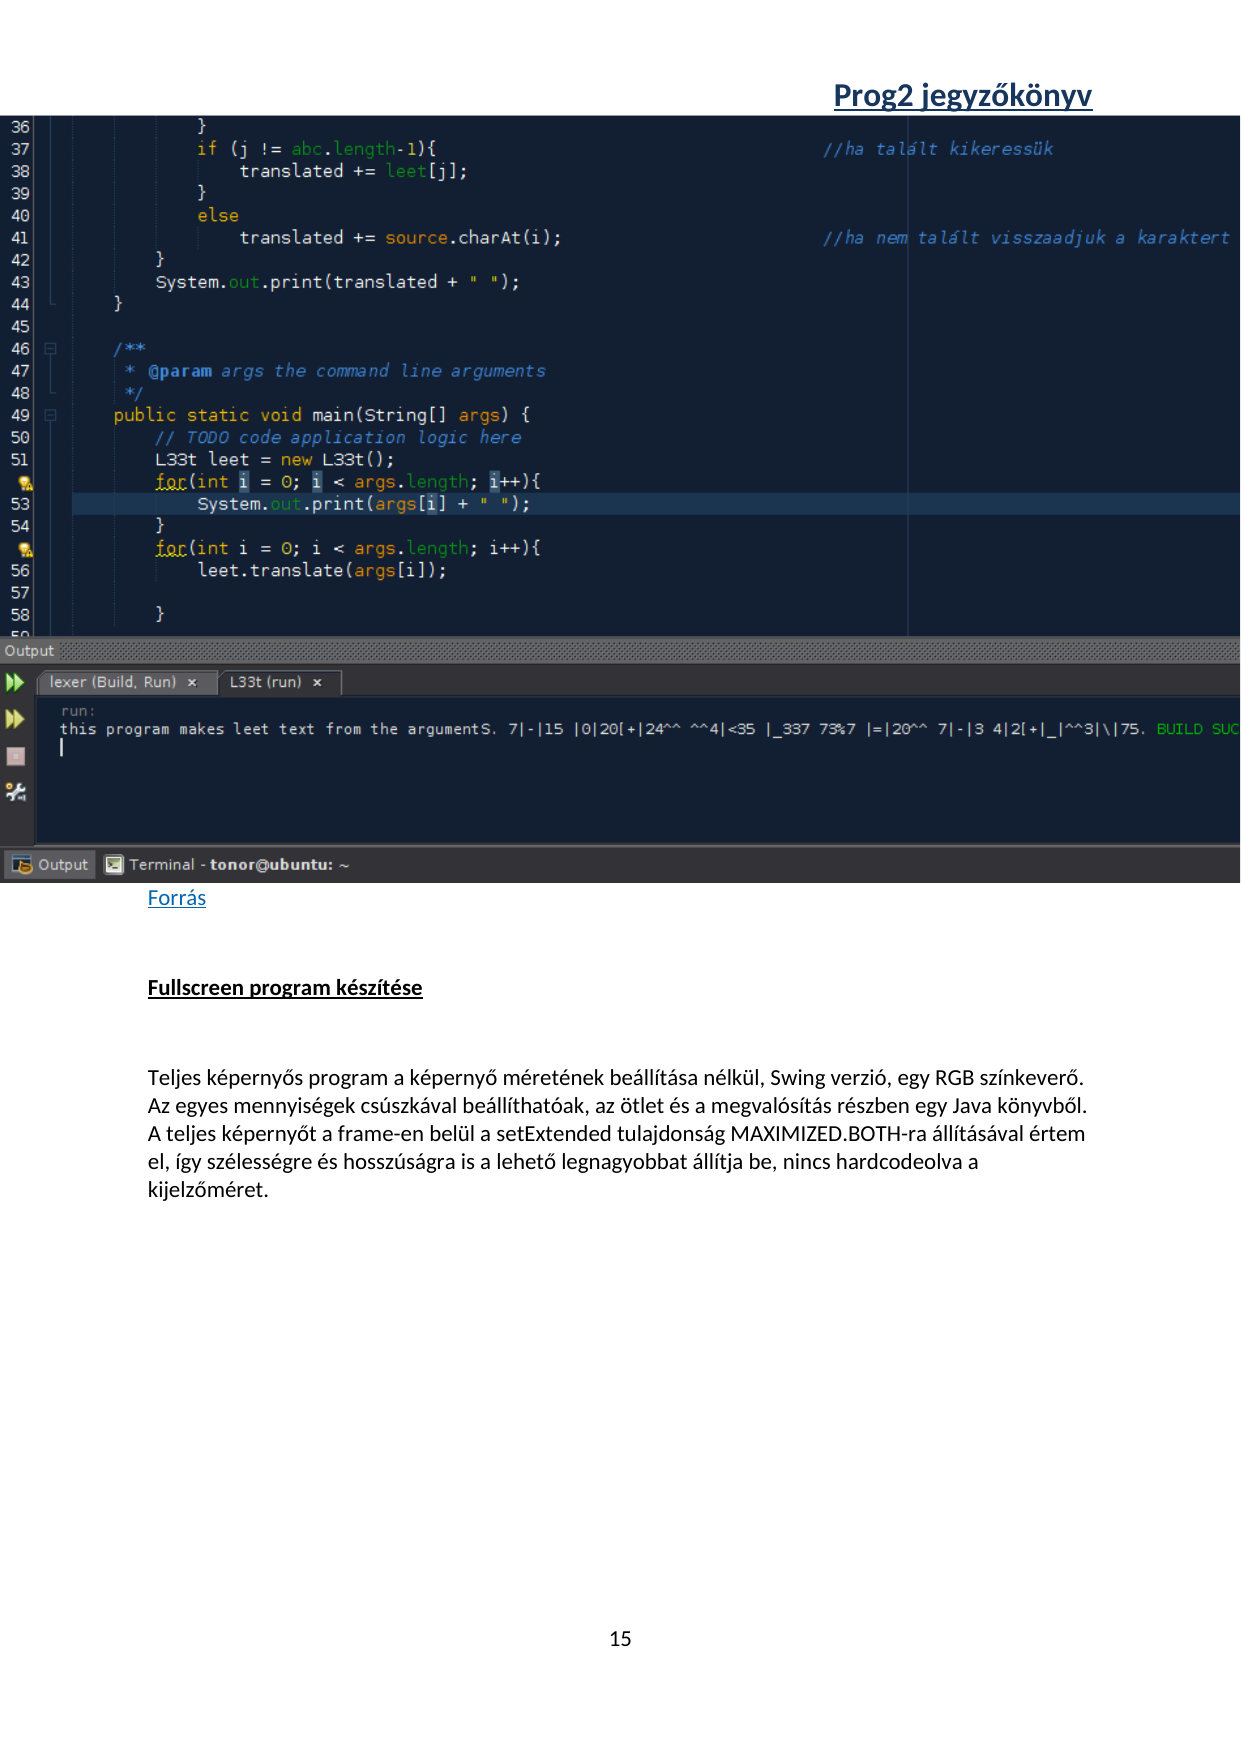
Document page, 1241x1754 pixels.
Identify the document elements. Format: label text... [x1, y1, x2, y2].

text Teljes képernyős program a képernyő méretének beállítása nélkül, Swing verzió, egy RGB színkeverő. Az egyes mennyiségek csúszkával beállíthatóak, az ötlet és a megvalósítás részben egy Java könyvből. A teljes képernyőt a frame-en belül a setExtended tulajdonság MAXIMIZED.BOTH-ra állításával értem el, így szélességre és hosszúságra is a lehető legnagyobbat állítja be, nincs hardcodeolva a kijelzőméret. [148, 1063, 1093, 1203]
text Fullscreen program készítése [148, 973, 1093, 1001]
picture [0, 115, 1241, 883]
text Forrás [148, 883, 1093, 911]
